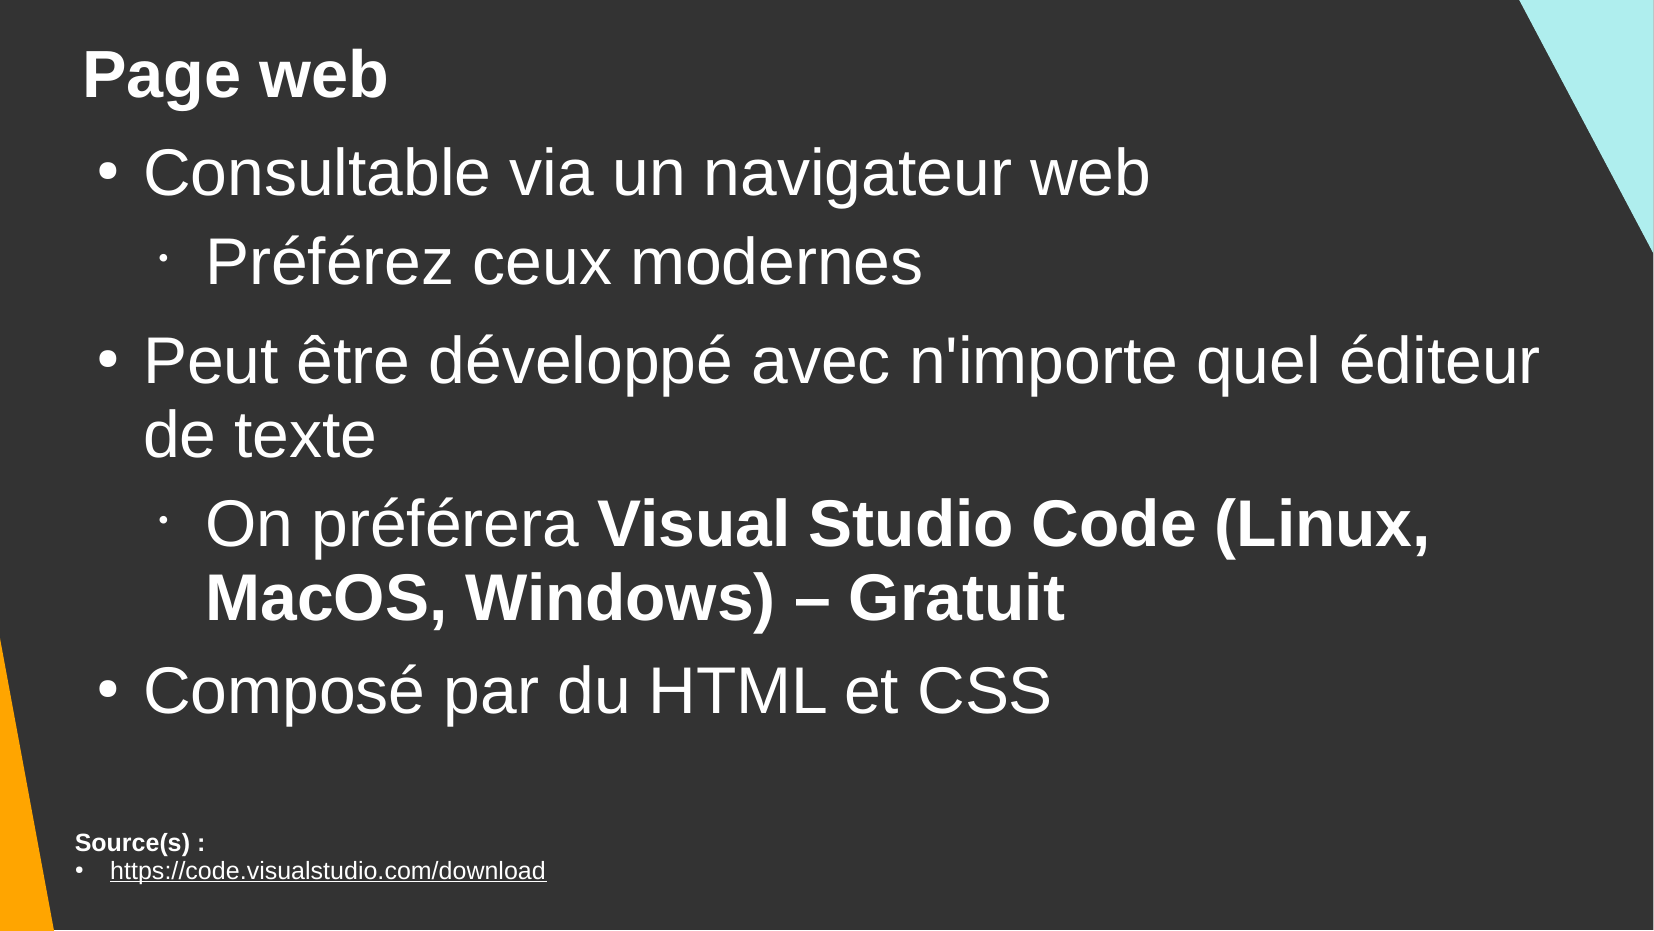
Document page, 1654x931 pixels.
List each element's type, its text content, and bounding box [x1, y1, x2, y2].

title Page web [82, 36, 1571, 114]
text_box Source(s) : https://code.visualstudio.com/download [59, 821, 1546, 921]
text_box [1519, 0, 1654, 255]
text_box [0, 638, 55, 931]
list Consultable via un navigateur web Préférez ceux modernes Peut être développé avec n'importe quel éditeur de texte On préférera Visual Studio Code (Linux, MacOS, Windows) – Gratuit Composé par du HTML et CSS [80, 135, 1569, 733]
